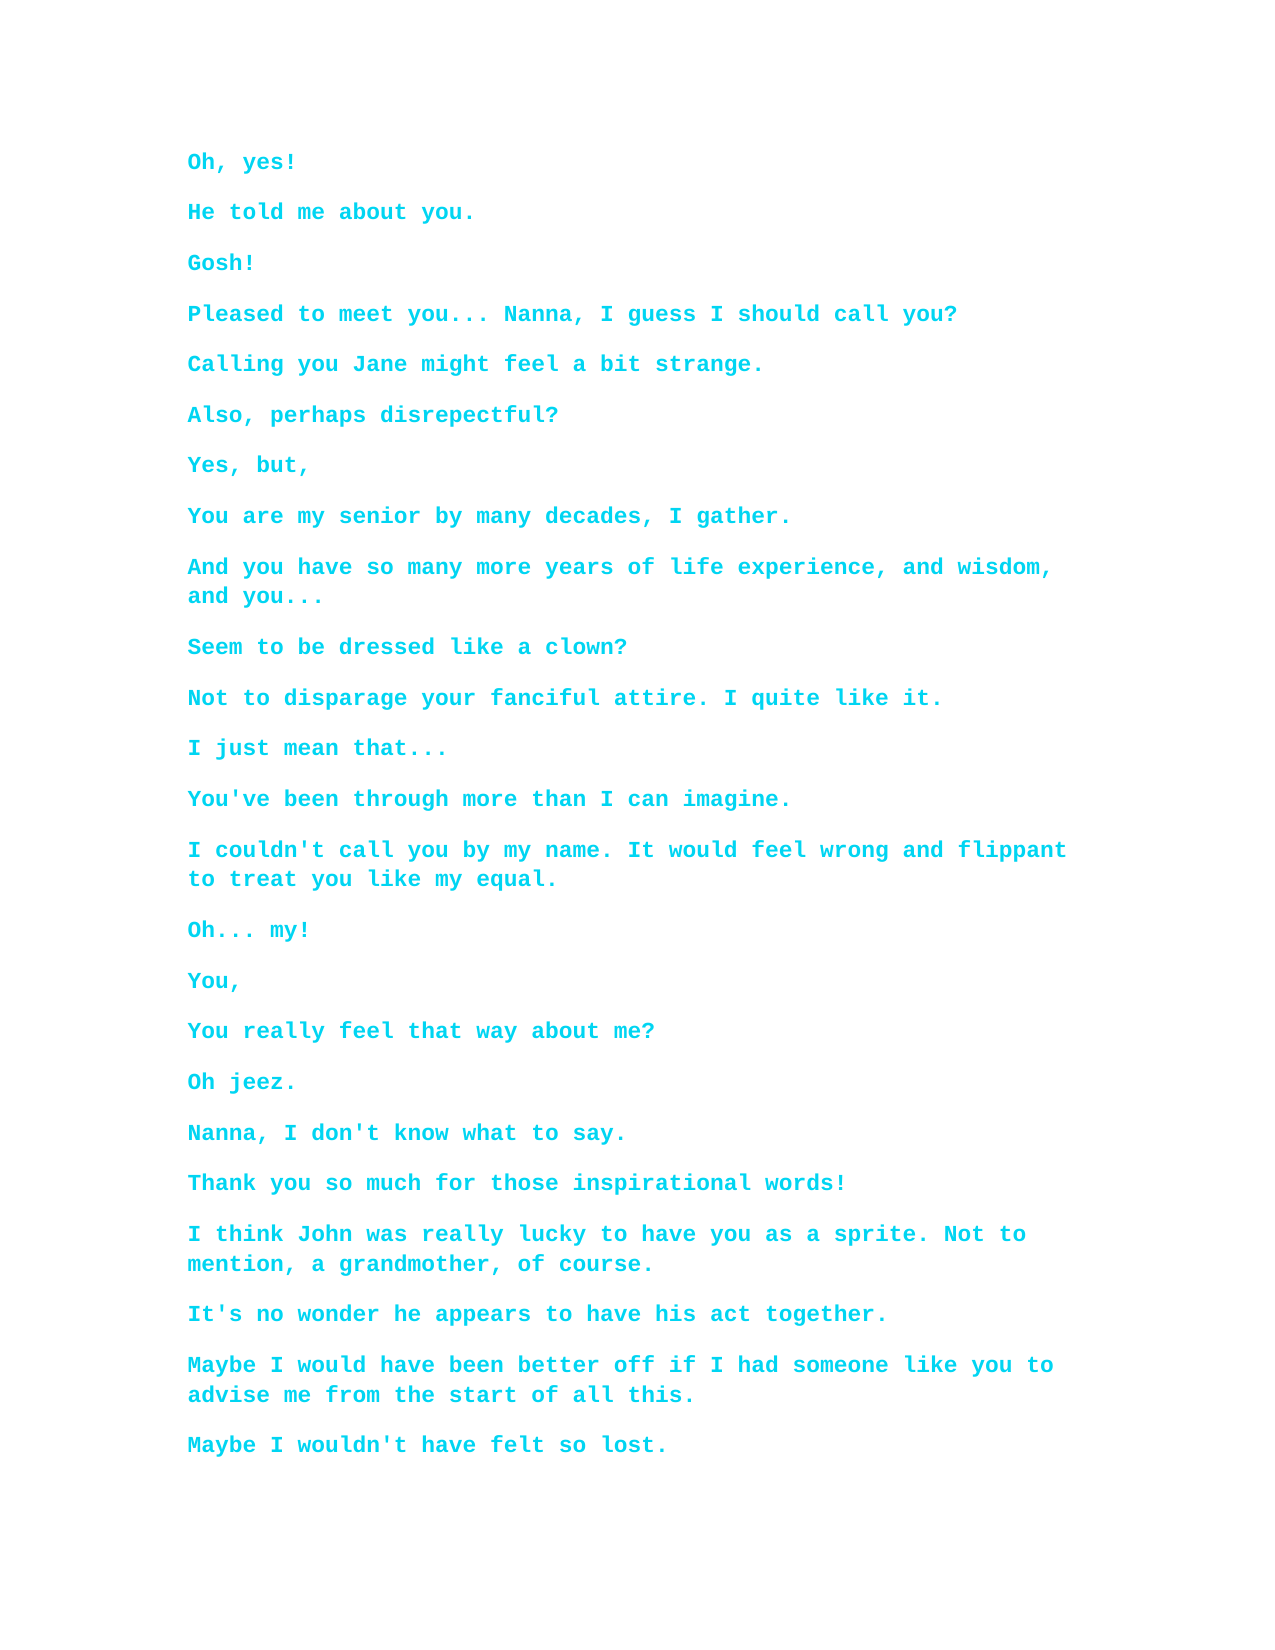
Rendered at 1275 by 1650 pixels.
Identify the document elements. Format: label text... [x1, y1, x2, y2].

text Seem to be dressed like a clown? [187, 635, 1087, 661]
text Maybe I wouldn't have felt so lost. [187, 1433, 1087, 1459]
text It's no wonder he appears to have his act together. [187, 1302, 1087, 1328]
text You really feel that way about me? [187, 1019, 1087, 1046]
text Yes, but, [187, 454, 1087, 480]
text I just mean that... [187, 737, 1087, 763]
text You, [187, 969, 1087, 995]
text You are my senior by many decades, I gather. [187, 504, 1087, 530]
text Also, perhaps disrepectful? [187, 403, 1087, 429]
text Calling you Jane might feel a bit strange. [187, 352, 1087, 378]
text I couldn't call you by my name. It would feel wrong and flippant to treat you like my equal. [187, 838, 1087, 894]
text Oh, yes! [187, 150, 1087, 176]
text Thank you so much for those inspirational words! [187, 1171, 1087, 1197]
text He told me about you. [187, 201, 1087, 227]
text I think John was really lucky to have you as a sprite. Not to mention, a grandmother, of course. [187, 1222, 1087, 1278]
text Oh... my! [187, 918, 1087, 944]
text Oh jeez. [187, 1070, 1087, 1096]
text And you have so many more years of life experience, and wisdom, and you... [187, 555, 1087, 611]
text Gosh! [187, 251, 1087, 277]
text Pleased to meet you... Nanna, I guess I should call you? [187, 302, 1087, 328]
text You've been through more than I can imagine. [187, 787, 1087, 813]
text Nanna, I don't know what to say. [187, 1121, 1087, 1147]
text Not to disparage your fanciful attire. I quite like it. [187, 686, 1087, 712]
text Maybe I would have been better off if I had someone like you to advise me from the start of all this. [187, 1353, 1087, 1409]
